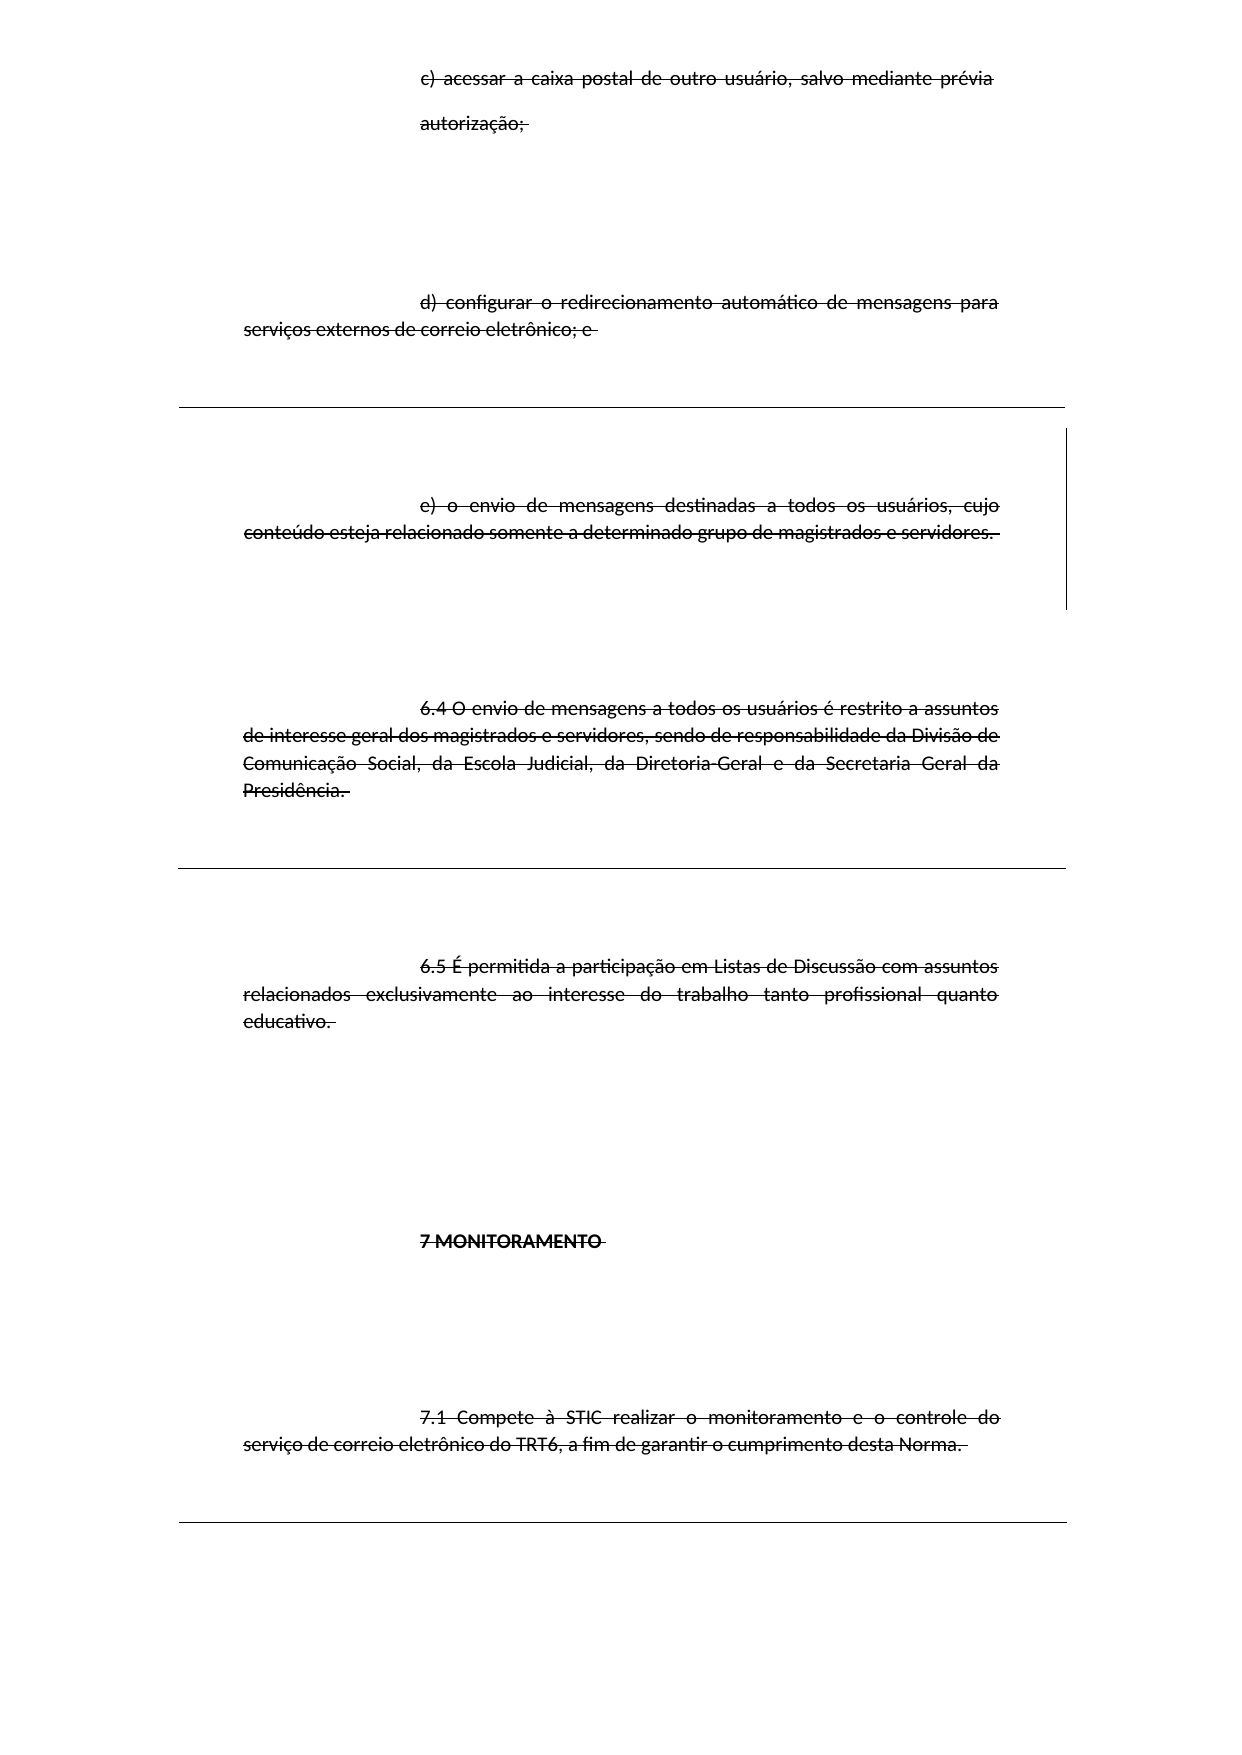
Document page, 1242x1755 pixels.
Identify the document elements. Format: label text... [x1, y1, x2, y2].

text 6.5 É permitida a participação em Listas de Discussão com assuntos relacionados exclusivamente ao interesse do trabalho tanto profissional quanto educativo. [179, 889, 1064, 1098]
text 7.1 Compete à STIC realizar o monitoramento e o controle do serviço de correio eletrônico do TRT6, a fim de garantir o cumprimento desta Norma. [179, 1340, 1066, 1521]
text 6.4 O envio de mensagens a todos os usuários é restrito a assuntos de interesse geral dos magistrados e servidores, sendo de responsabilidade da Divisão de Comunicação Social, da Escola Judicial, da Diretoria-Geral e da Secretaria Geral da Presidência. [179, 631, 1065, 867]
text d) configurar o redirecionamento automático de mensagens para serviços externos de correio eletrônico; e [179, 225, 1064, 406]
text c) acessar a caixa postal de outro usuário, salvo mediante prévia autorização; [356, 1, 1058, 200]
text 7 MONITORAMENTO [356, 1164, 1081, 1318]
text e) o envio de mensagens destinadas a todos os usuários, cujo conteúdo esteja relacionado somente a determinado grupo de magistrados e servidores. [180, 428, 1065, 610]
